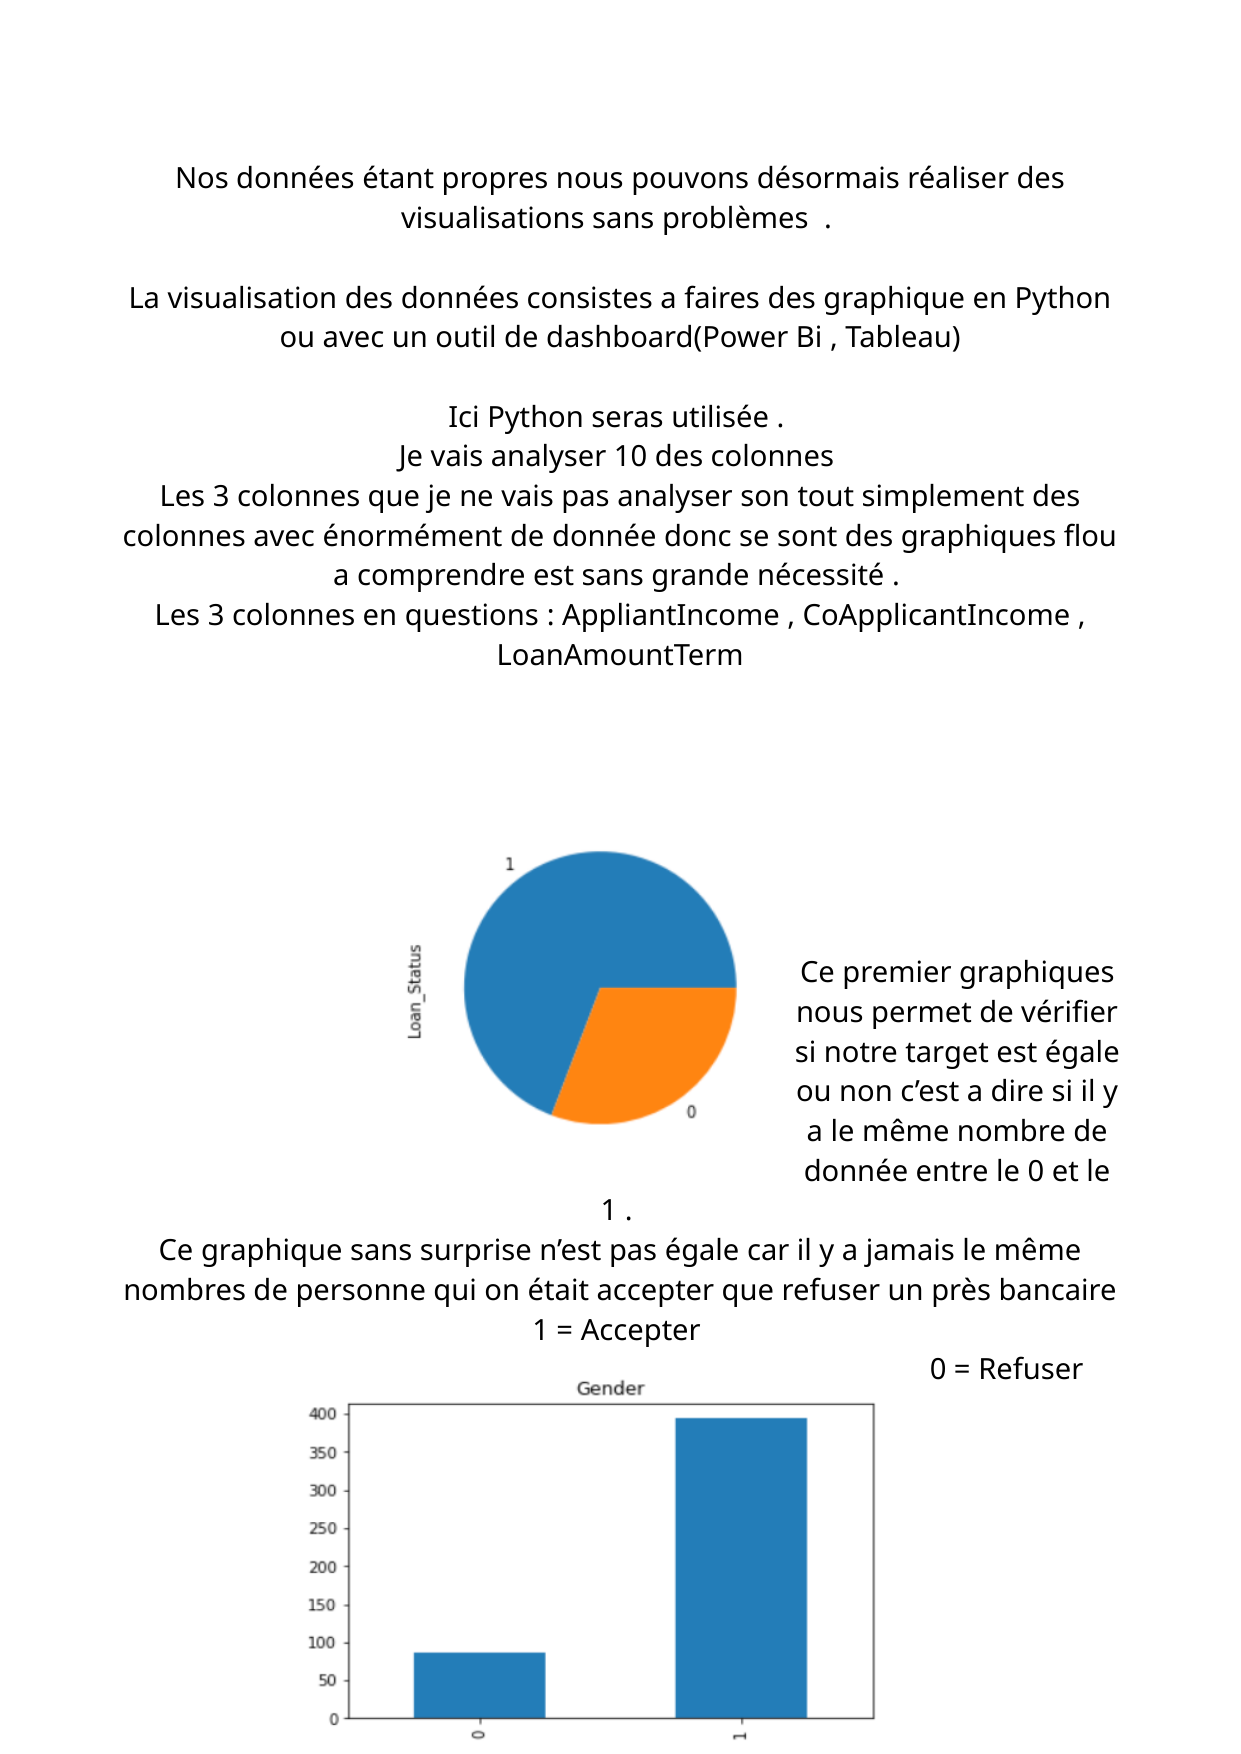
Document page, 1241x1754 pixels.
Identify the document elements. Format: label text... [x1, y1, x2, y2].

text Nos données étant propres nous pouvons désormais réaliser des visualisations sans problèmes . [118, 158, 1122, 237]
text 0 = Refuser [118, 1348, 1122, 1388]
text Ce premier graphiques nous permet de vérifier si notre target est égale ou non c’est a dire si il y a le même nombre de donnée entre le 0 et le 1 . [118, 952, 1122, 1229]
text Les 3 colonnes que je ne vais pas analyser son tout simplement des colonnes avec énormément de donnée donc se sont des graphiques flou a comprendre est sans grande nécessité . [118, 475, 1122, 594]
text Ce graphique sans surprise n’est pas égale car il y a jamais le même nombres de personne qui on était accepter que refuser un près bancaire [118, 1229, 1122, 1309]
text Les 3 colonnes en questions : AppliantIncome , CoApplicantIncome , LoanAmountTerm [118, 594, 1122, 674]
text 1 = Accepter [118, 1309, 1122, 1348]
text Ici Python seras utilisée . [118, 396, 1122, 436]
picture [378, 800, 792, 1166]
text La visualisation des données consistes a faires des graphique en Python ou avec un outil de dashboard(Power Bi , Tableau) [118, 277, 1122, 356]
picture [279, 1368, 899, 1754]
text Je vais analyser 10 des colonnes [118, 436, 1122, 475]
